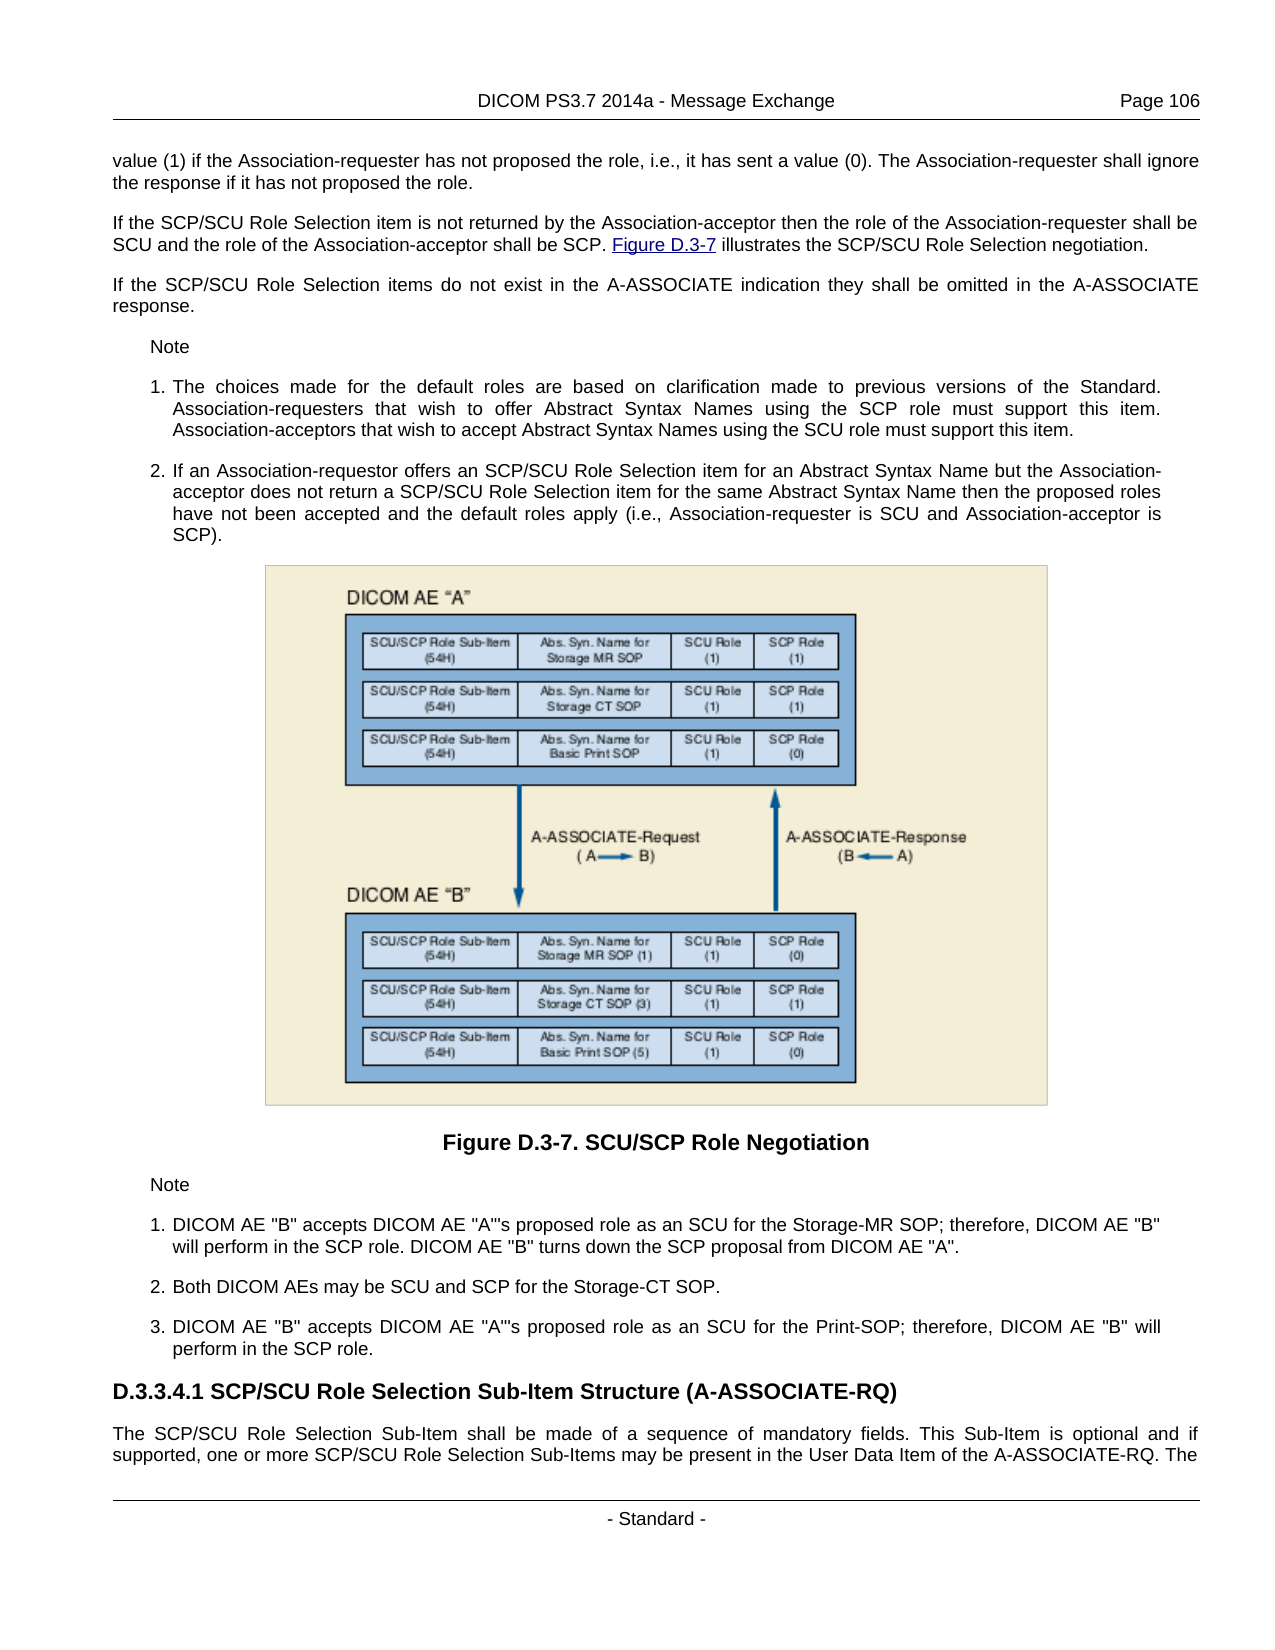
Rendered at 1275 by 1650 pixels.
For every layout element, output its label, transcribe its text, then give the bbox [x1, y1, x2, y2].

list Both DICOM AEs may be SCU and SCP for the Storage-CT SOP. [150, 1276, 1162, 1297]
list If an Association-requestor offers an SCP/SCU Role Selection item for an Abstract Syntax Name but the Association-acceptor does not return a SCP/SCU Role Selection item for the same Abstract Syntax Name then the proposed roles have not been accepted and the default roles apply (i.e., Association-requester is SCU and Association-acceptor is SCP). [150, 459, 1162, 546]
picture [264, 564, 1049, 1107]
text The SCP/SCU Role Selection Sub-Item shall be made of a sequence of mandatory fields. This Sub-Item is optional and if supported, one or more SCP/SCU Role Selection Sub-Items may be present in the User Data Item of the A-ASSOCIATE-RQ. The [112, 1422, 1200, 1466]
text Figure D.3-7. SCU/SCP Role Negotiation [112, 1129, 1200, 1155]
text Note [150, 336, 1162, 357]
text D.3.3.4.1 SCP/SCU Role Selection Sub-Item Structure (A-ASSOCIATE-RQ) [112, 1378, 1200, 1404]
text If the SCP/SCU Role Selection items do not exist in the A-ASSOCIATE indication they shall be omitted in the A-ASSOCIATE response. [112, 274, 1200, 317]
list DICOM AE "B" accepts DICOM AE "A"'s proposed role as an SCU for the Storage-MR SOP; therefore, DICOM AE "B" will perform in the SCP role. DICOM AE "B" turns down the SCP proposal from DICOM AE "A". [150, 1214, 1162, 1257]
list DICOM AE "B" accepts DICOM AE "A"'s proposed role as an SCU for the Print-SOP; therefore, DICOM AE "B" will perform in the SCP role. [150, 1316, 1162, 1359]
text If the SCP/SCU Role Selection item is not returned by the Association-acceptor then the role of the Association-requester shall be SCU and the role of the Association-acceptor shall be SCP. Figure D.3-7 illustrates the SCP/SCU Role Selection negotiation. [112, 212, 1200, 255]
text value (1) if the Association-requester has not proposed the role, i.e., it has sent a value (0). The Association-requester shall ignore the response if it has not proposed the role. [112, 150, 1200, 193]
list The choices made for the default roles are based on clarification made to previous versions of the Standard. Association-requesters that wish to offer Abstract Syntax Names using the SCP role must support this item. Association-acceptors that wish to accept Abstract Syntax Names using the SCU role must support this item. [150, 376, 1162, 441]
text Note [150, 1173, 1162, 1195]
